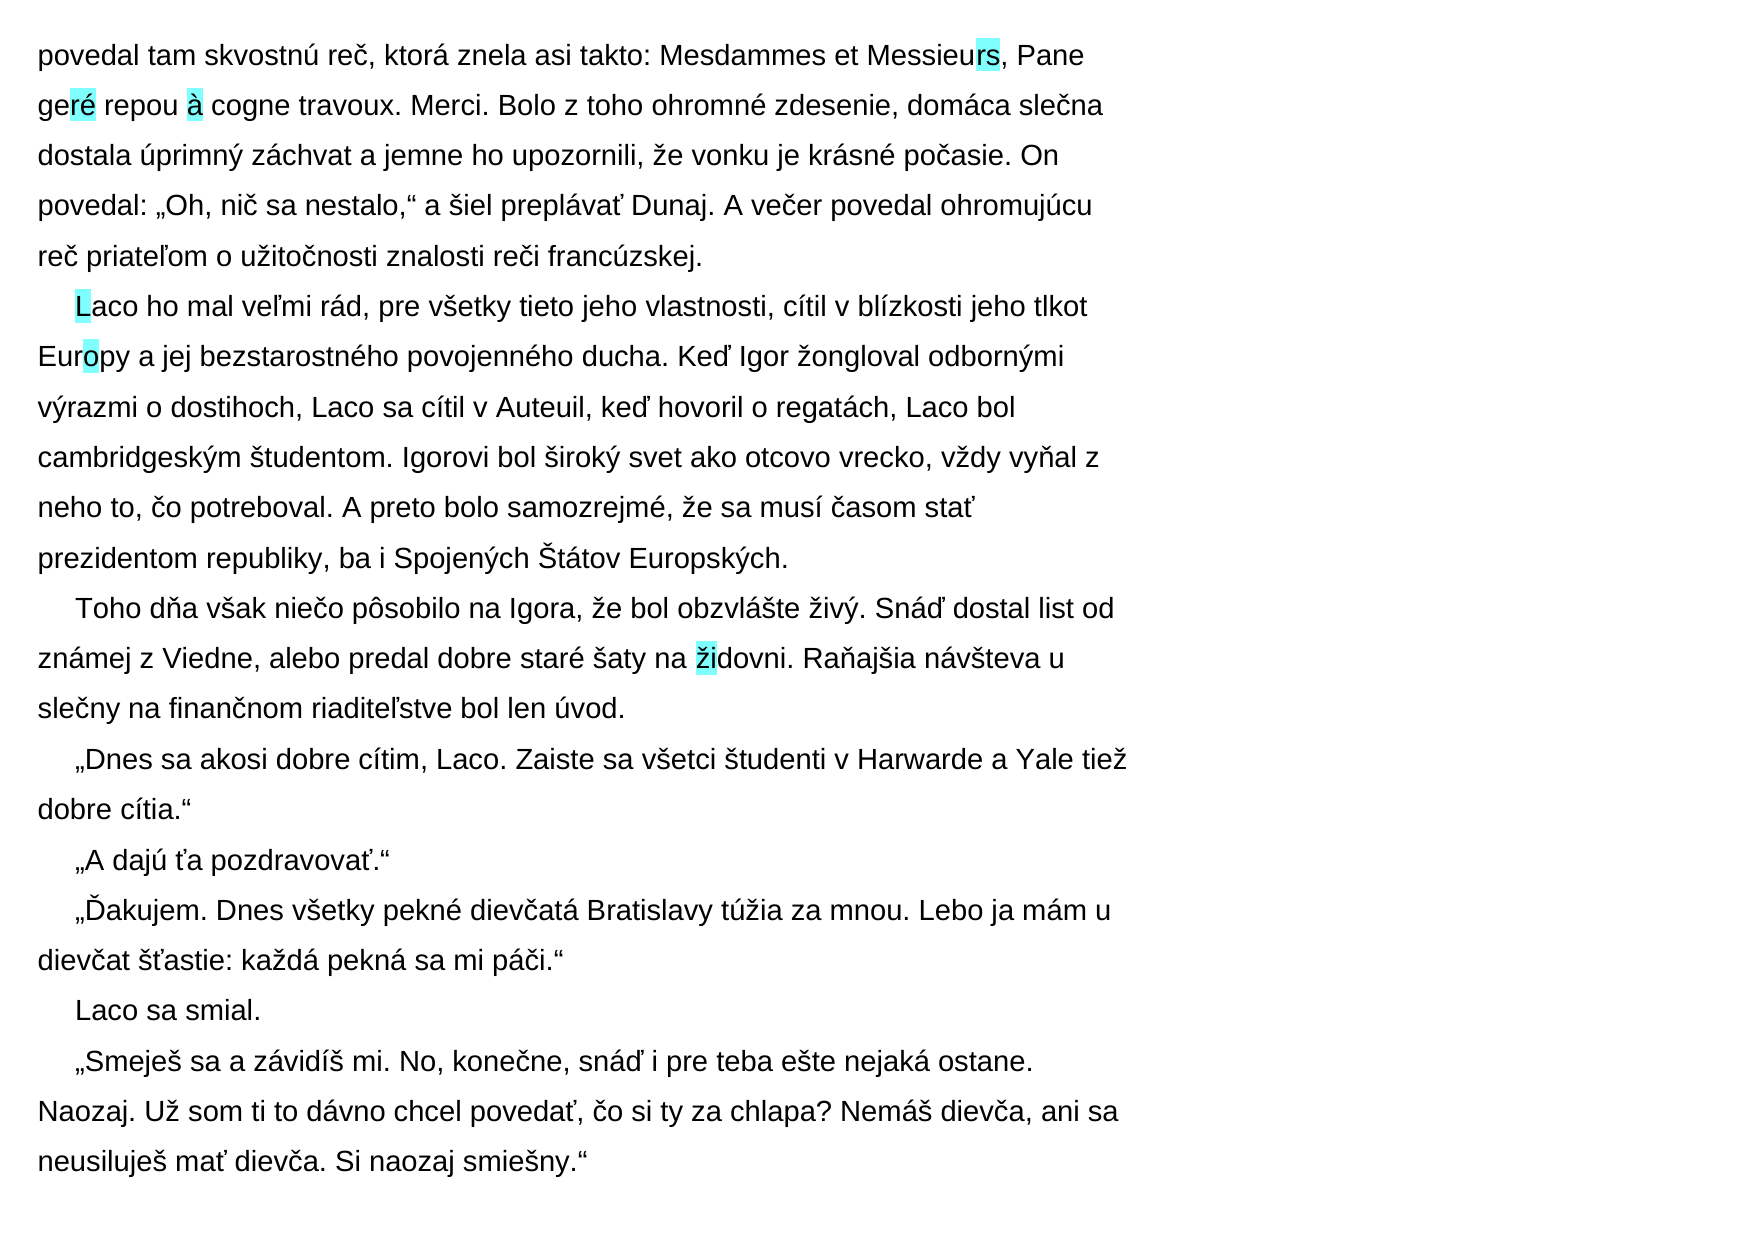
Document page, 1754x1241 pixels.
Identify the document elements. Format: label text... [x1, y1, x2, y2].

text Toho dňa však niečo pôsobilo na Igora, že bol obzvlášte živý. Snáď dostal list od známej z Viedne, alebo predal dobre staré šaty na židovni. Raňajšia návšteva u slečny na finančnom riaditeľstve bol len úvod. [37, 591, 1130, 725]
text Laco ho mal veľmi rád, pre všetky tieto jeho vlastnosti, cítil v blízkosti jeho tlkot Europy a jej bezstarostného povojenného ducha. Keď Igor žongloval odbornými výrazmi o dostihoch, Laco sa cítil v Auteuil, keď hovoril o regatách, Laco bol cambridgeským študentom. Igorovi bol široký svet ako otcovo vrecko, vždy vyňal z neho to, čo potreboval. A preto bolo samozrejmé, že sa musí časom stať prezidentom republiky, ba i Spojených Štátov Europských. [37, 289, 1130, 574]
text „Ďakujem. Dnes všetky pekné dievčatá Bratislavy túžia za mnou. Lebo ja mám u dievčat šťastie: každá pekná sa mi páči.“ [37, 893, 1130, 977]
text „Dnes sa akosi dobre cítim, Laco. Zaiste sa všetci študenti v Harwarde a Yale tiež dobre cítia.“ [37, 742, 1130, 826]
text „A dajú ťa pozdravovať.“ [37, 842, 1130, 876]
text povedal tam skvostnú reč, ktorá znela asi takto: Mesdammes et Messieurs, Pane geré repou à cogne travoux. Merci. Bolo z toho ohromné zdesenie, domáca slečna dostala úprimný záchvat a jemne ho upozornili, že vonku je krásné počasie. On povedal: „Oh, nič sa nestalo,“ a šiel preplávať Dunaj. A večer povedal ohromujúcu reč priateľom o užitočnosti znalosti reči francúzskej. [37, 37, 1130, 272]
text Laco sa smial. [37, 993, 1130, 1027]
text „Smeješ sa a závidíš mi. No, konečne, snáď i pre teba ešte nejaká ostane. Naozaj. Už som ti to dávno chcel povedať, čo si ty za chlapa? Nemáš dievča, ani sa neusiluješ mať dievča. Si naozaj smiešny.“ [37, 1044, 1130, 1178]
